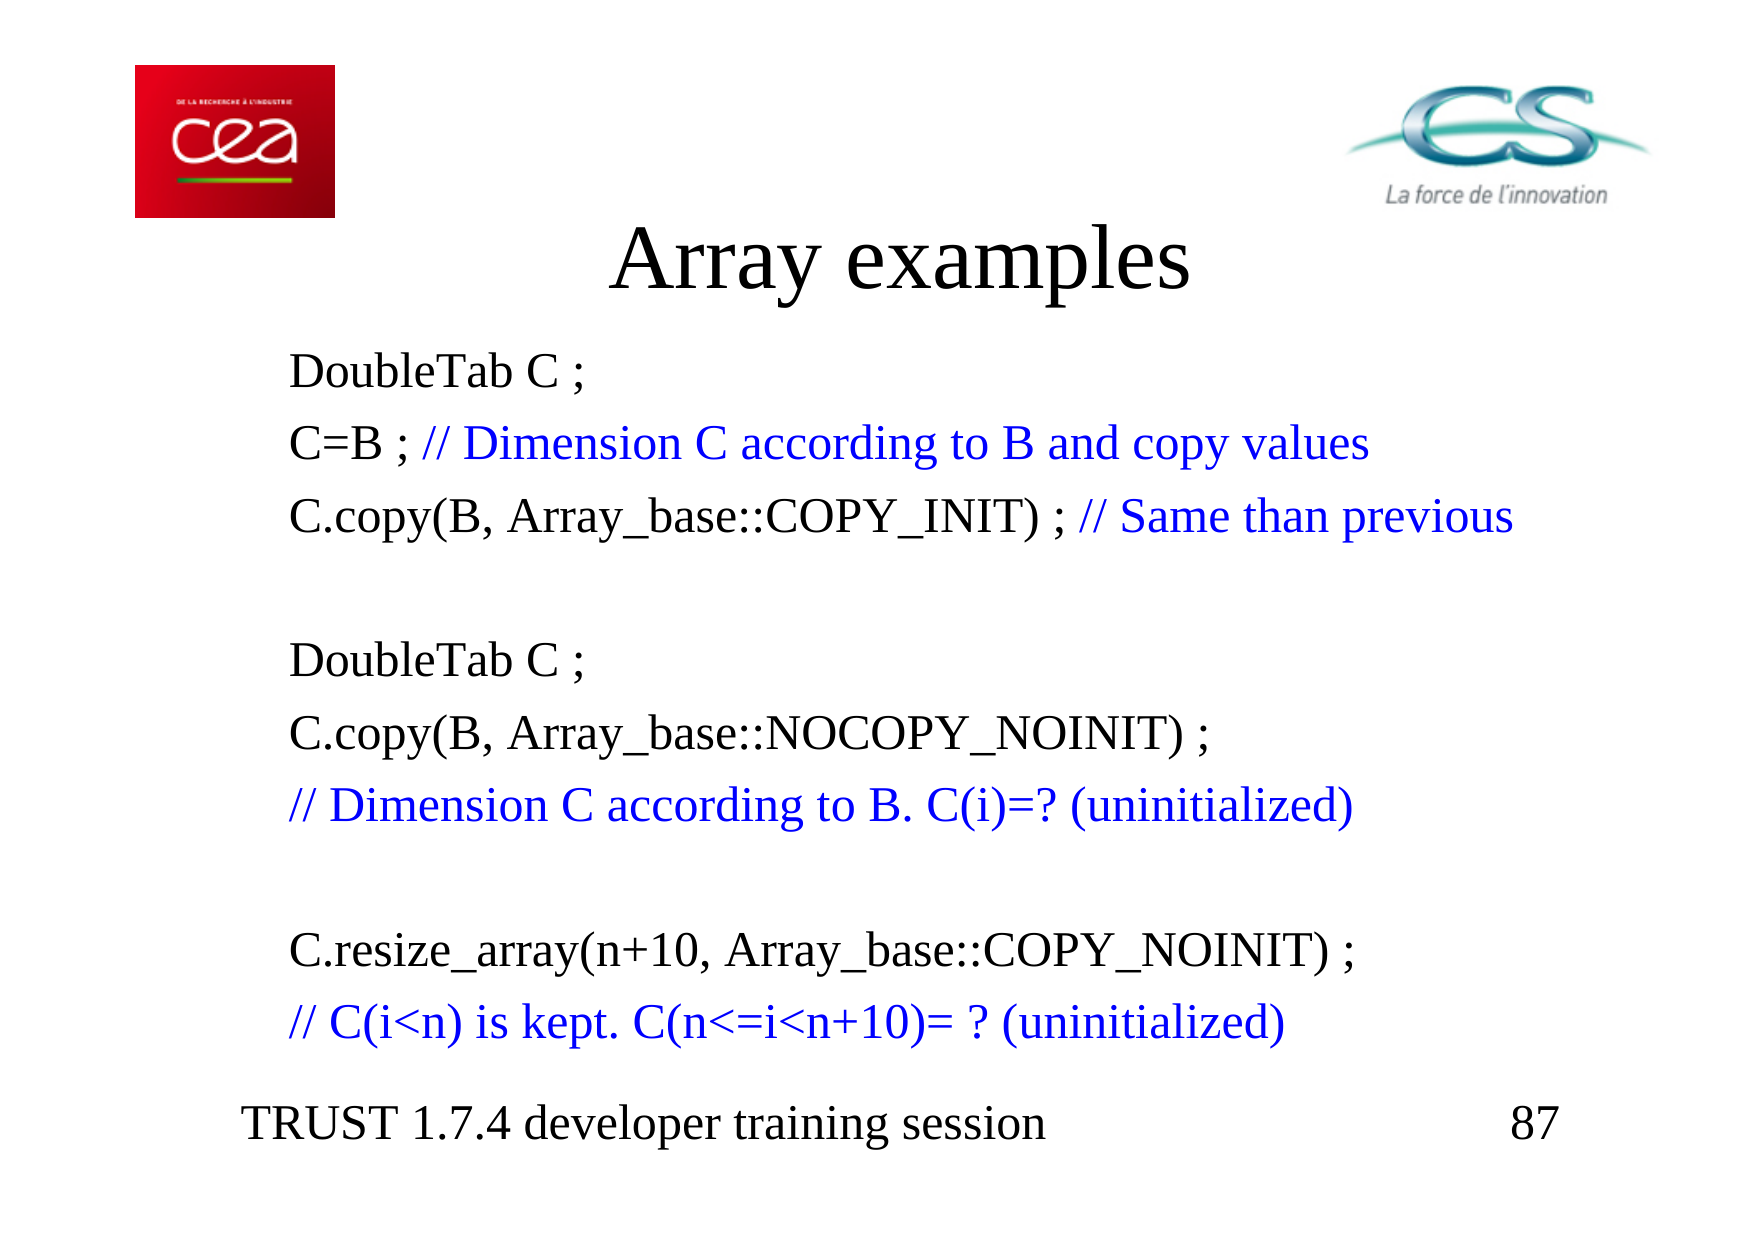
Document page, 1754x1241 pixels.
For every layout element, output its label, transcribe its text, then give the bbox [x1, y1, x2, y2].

list DoubleTab C ; C=B ; // Dimension C according to B and copy values C.copy(B, Array_base::COPY_INIT) ; // Same than previous DoubleTab C ; C.copy(B, Array_base::NOCOPY_NOINIT) ; // Dimension C according to B. C(i)=? (uninitialized) C.resize_array(n+10, Array_base::COPY_NOINIT) ; // C(i<n) is kept. C(n<=i<n+10)= ? (uninitialized) [231, 329, 1640, 1071]
picture [135, 65, 335, 218]
title Array examples [225, 127, 1576, 377]
picture [1340, 73, 1662, 218]
